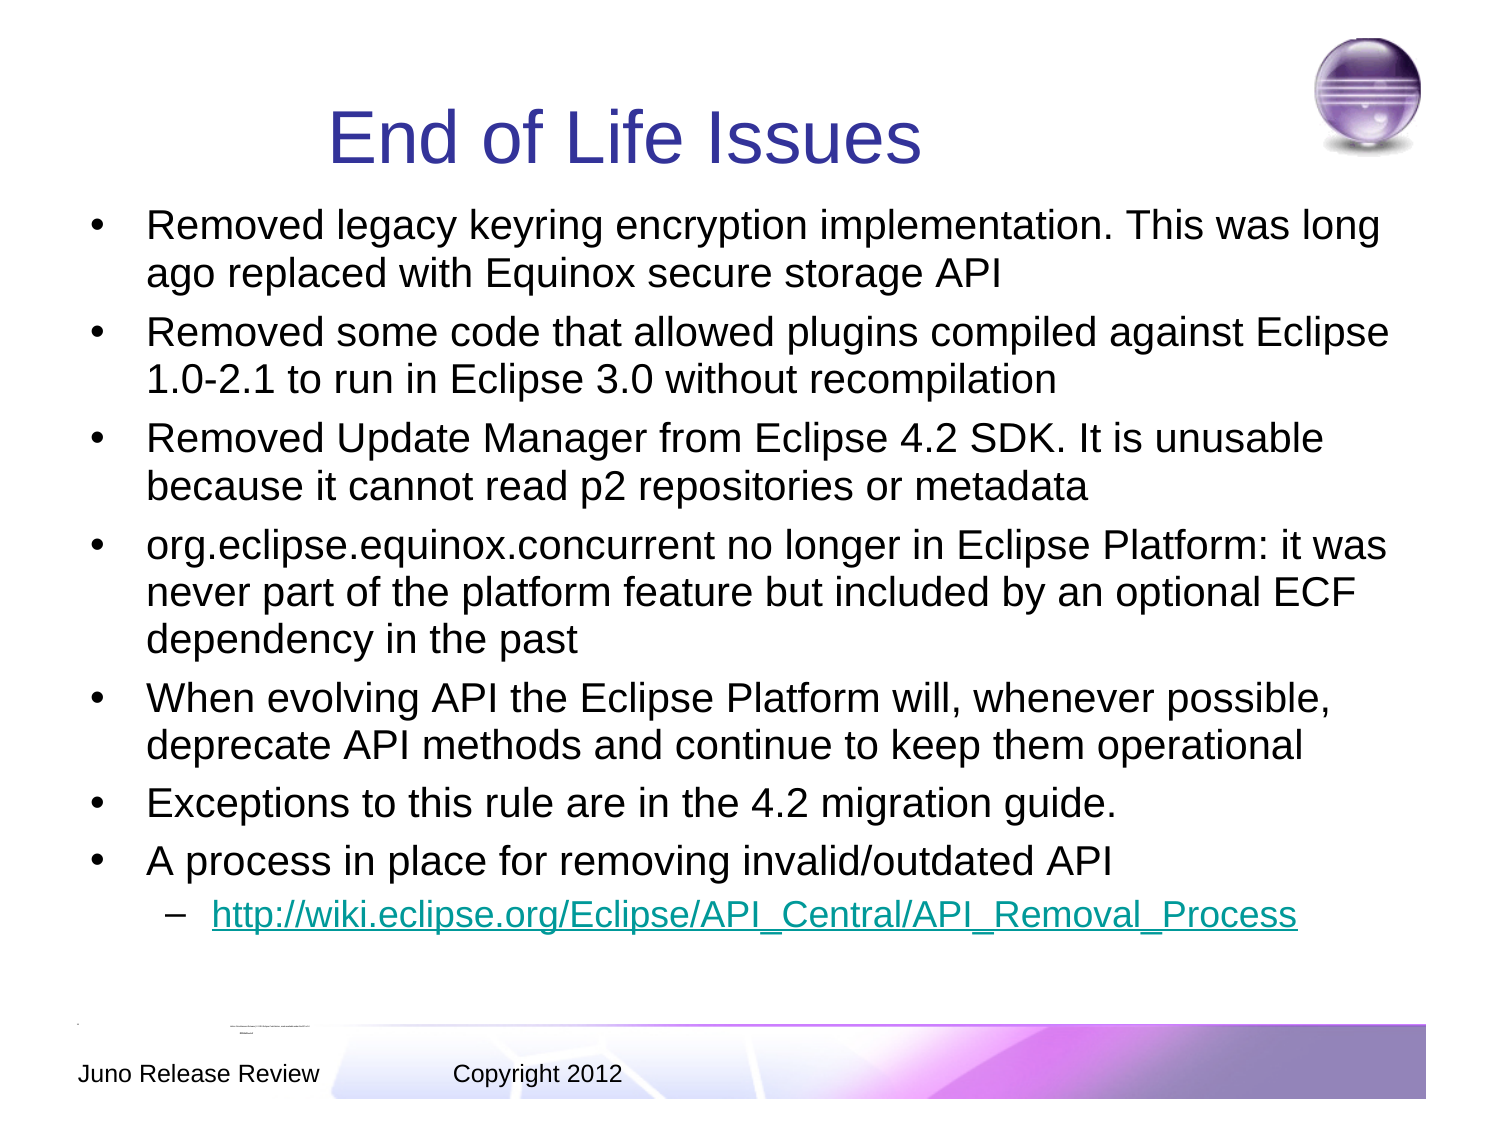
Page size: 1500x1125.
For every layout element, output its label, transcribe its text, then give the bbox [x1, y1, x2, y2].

list Removed legacy keyring encryption implementation. This was long ago replaced with Equinox secure storage API Removed some code that allowed plugins compiled against Eclipse 1.0-2.1 to run in Eclipse 3.0 without recompilation Removed Update Manager from Eclipse 4.2 SDK. It is unusable because it cannot read p2 repositories or metadata org.eclipse.equinox.concurrent no longer in Eclipse Platform: it was never part of the platform feature but included by an optional ECF dependency in the past When evolving API the Eclipse Platform will, whenever possible, deprecate API methods and continue to keep them operational Exceptions to this rule are in the 4.2 migration guide. A process in place for removing invalid/outdated API http://wiki.eclipse.org/Eclipse/API_Central/API_Removal_Process [75, 195, 1426, 993]
title End of Life Issues [74, 45, 1176, 233]
picture [1307, 37, 1426, 157]
picture [225, 1024, 1426, 1099]
